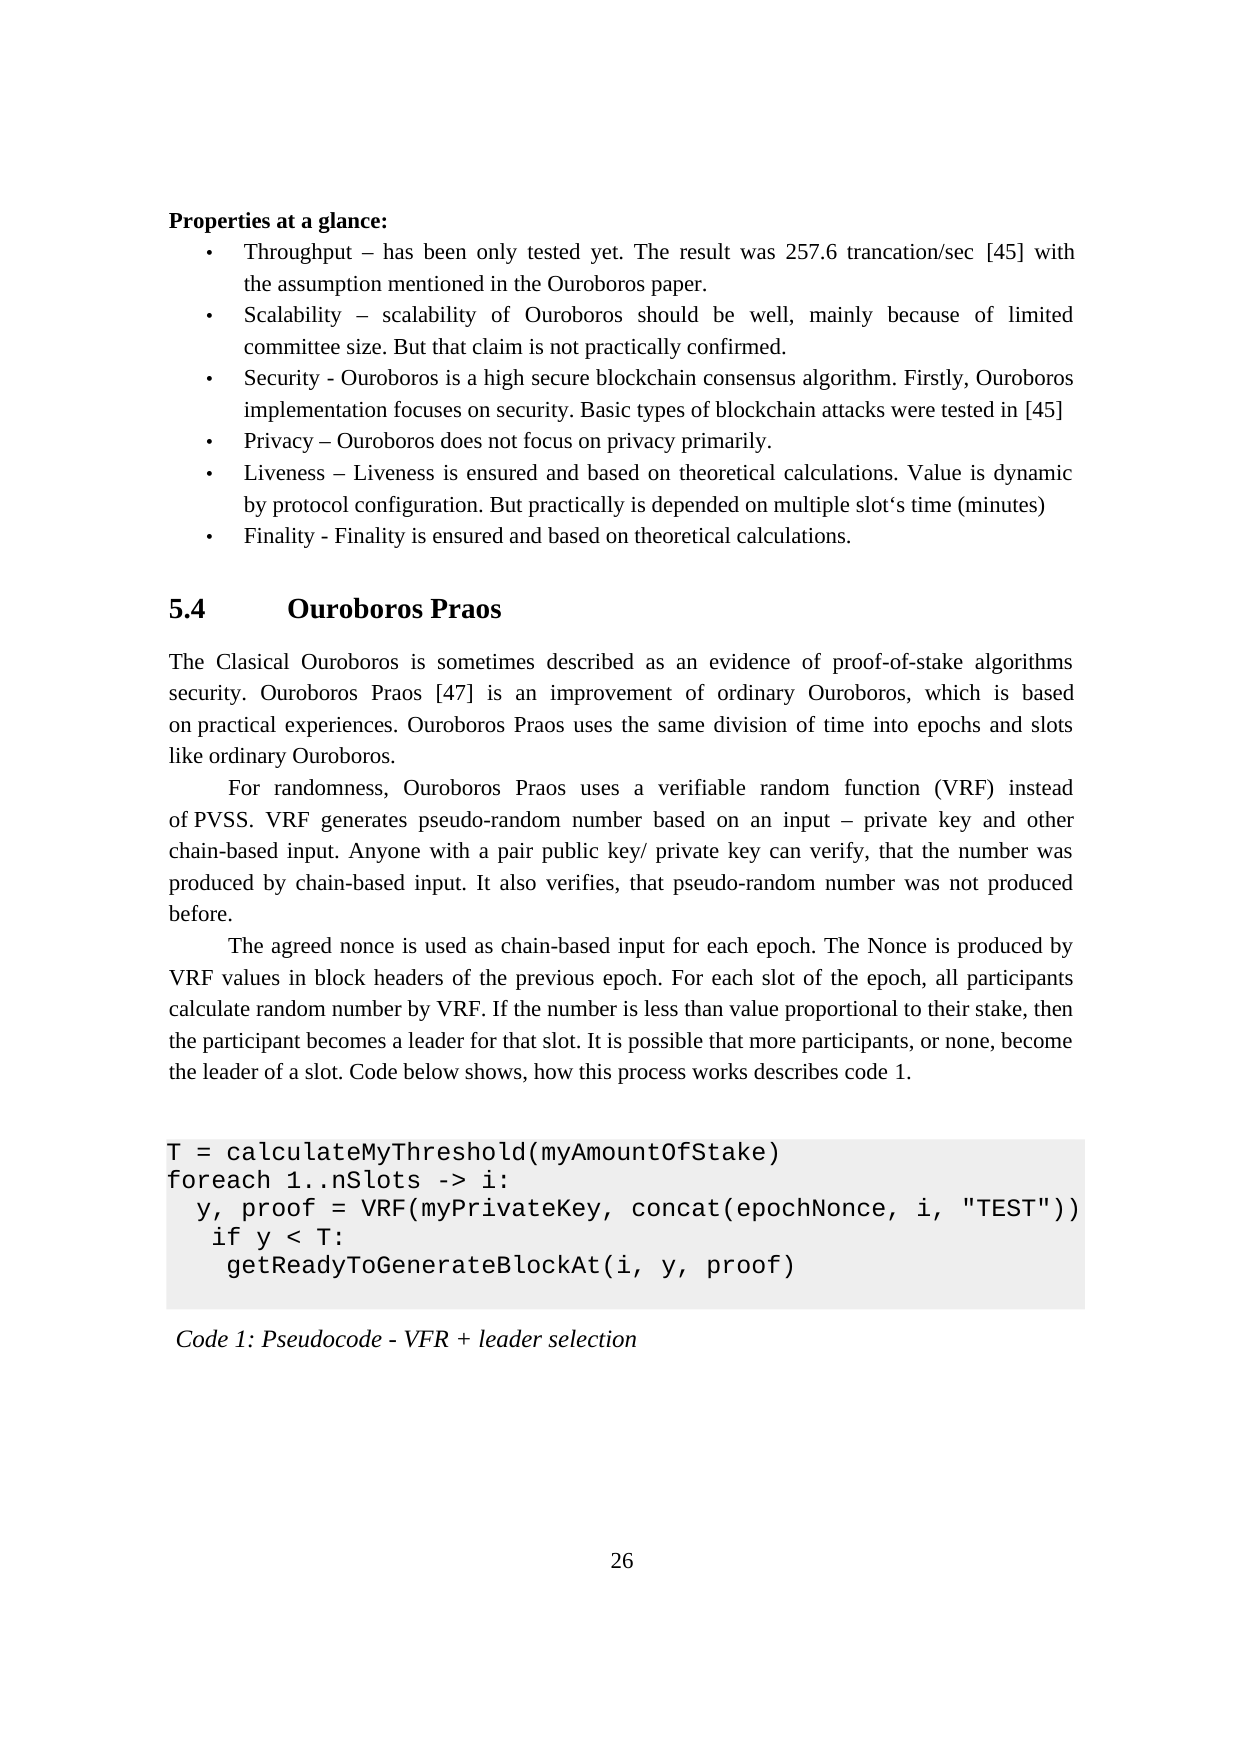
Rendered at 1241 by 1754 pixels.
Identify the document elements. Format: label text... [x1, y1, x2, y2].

list Privacy – Ouroboros does not focus on privacy primarily. [206, 428, 1075, 454]
list Liveness – Liveness is ensured and based on theoretical calculations. Value is dynamic by protocol configuration. But practically is depended on multiple slot‘s time (minutes) [206, 459, 1075, 517]
list Throughput – has been only tested yet. The result was 257.6 trancation/sec [45] with the assumption mentioned in the Ouroboros paper. [206, 238, 1075, 296]
list Scalability – scalability of Ouroboros should be well, mainly because of limited committee size. But that claim is not practically confirmed. [206, 301, 1075, 359]
text Properties at a glance: [169, 207, 1075, 233]
subtitle Ouroboros Praos [169, 591, 1075, 625]
text Code 1: Pseudocode - VFR + leader selection [175, 1310, 1075, 1353]
list Finality - Finality is ensured and based on theoretical calculations. [206, 522, 1075, 549]
text The agreed nonce is used as chain-based input for each epoch. The Nonce is produced by VRF values in block headers of the previous epoch. For each slot of the epoch, all participants calculate random number by VRF. If the number is less than value proportional to their stake, then the participant becomes a leader for that slot. It is possible that more participants, or none, become the leader of a slot. Code below shows, how this process works describes code 1. [169, 932, 1075, 1084]
text For randomness, Ouroboros Praos uses a verifiable random function (VRF) instead of PVSS. VRF generates pseudo-random number based on an input – private key and other chain‑based input. Anyone with a pair public key/ private key can verify, that the number was produced by chain-based input. It also verifies, that pseudo-random number was not produced before. [169, 774, 1075, 927]
list Security - Ouroboros is a high secure blockchain consensus algorithm. Firstly, Ouroboros implementation focuses on security. Basic types of blockchain attacks were tested in [45] [206, 364, 1075, 422]
text The Clasical Ouroboros is sometimes described as an evidence of proof-of-stake algorithms security. Ouroboros Praos [47] is an improvement of ordinary Ouroboros, which is based on practical experiences. Ouroboros Praos uses the same division of time into epochs and slots like ordinary Ouroboros. [169, 648, 1075, 769]
